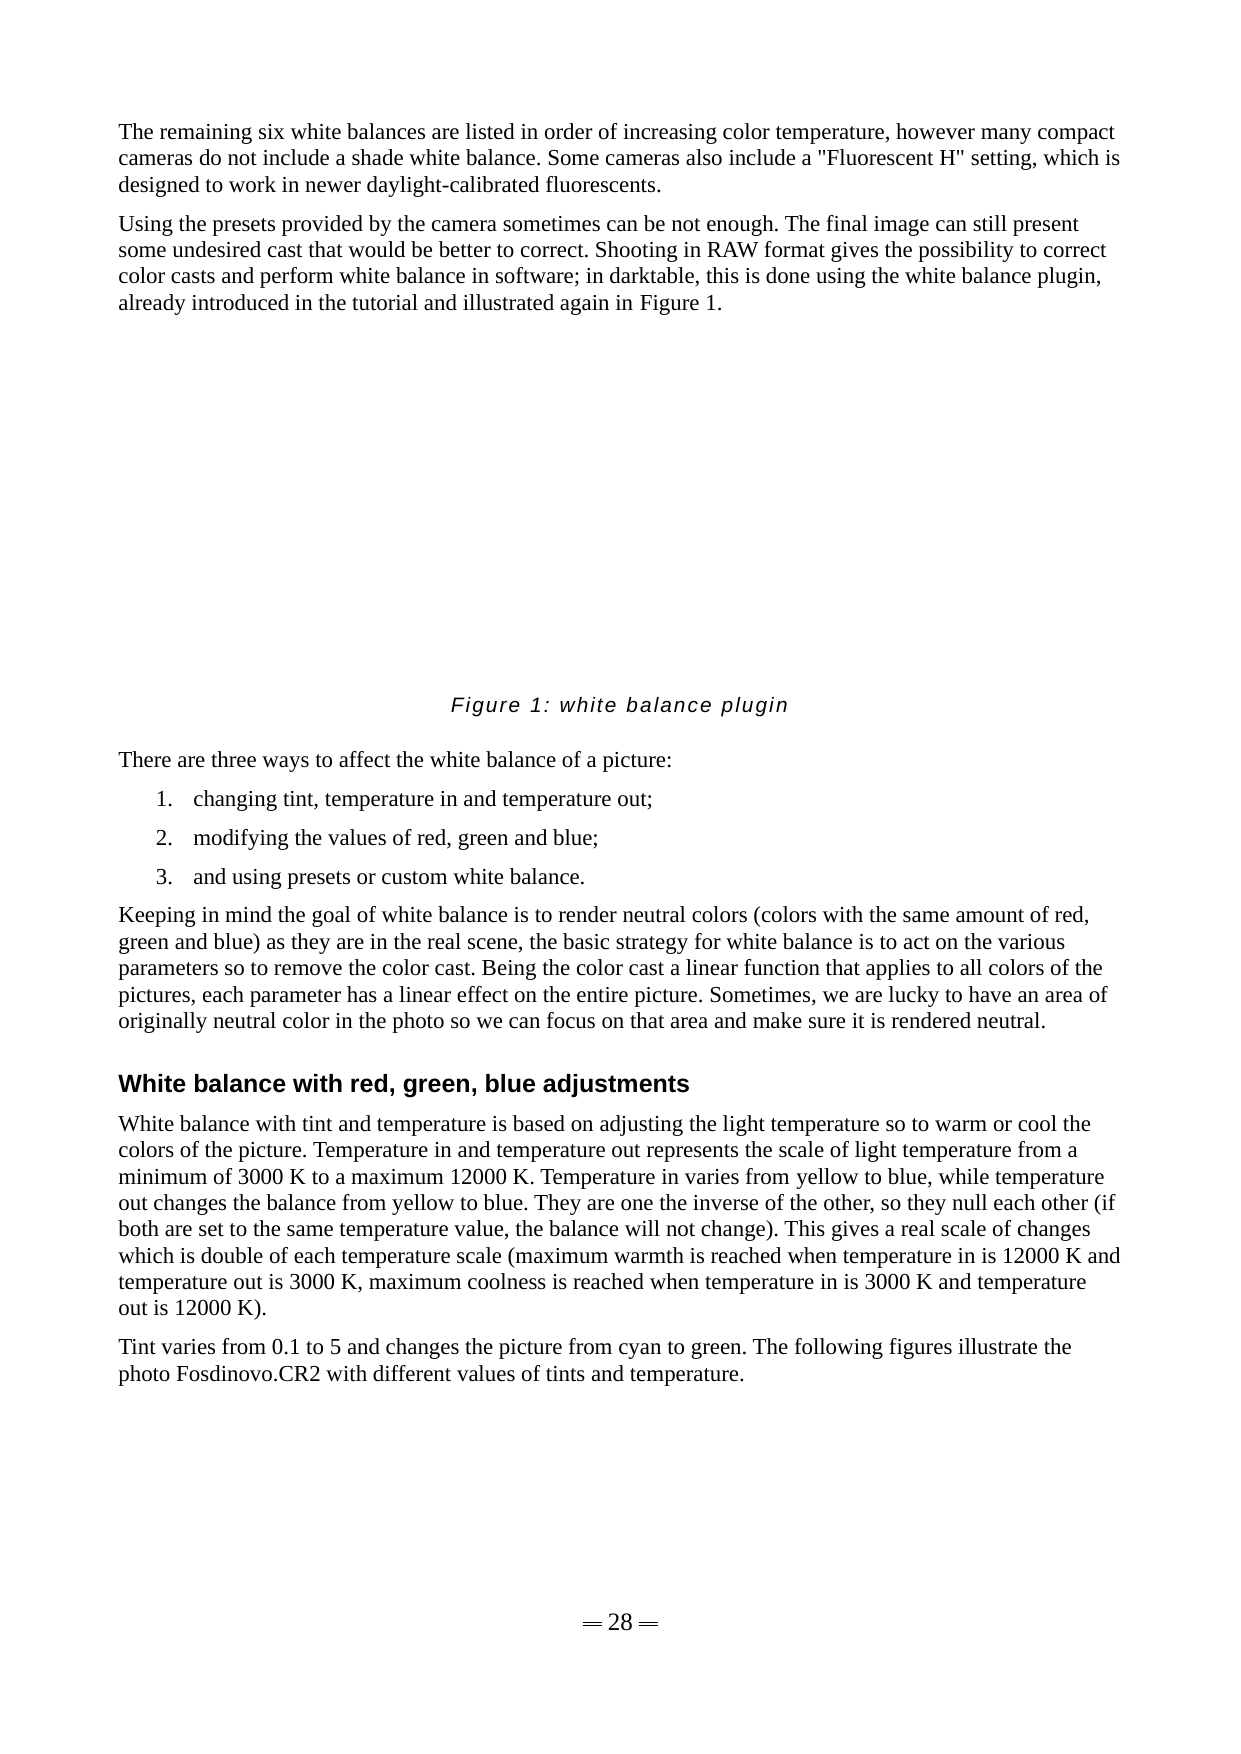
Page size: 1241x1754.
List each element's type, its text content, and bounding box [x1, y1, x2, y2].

list modifying the values of red, green and blue; [156, 824, 1122, 850]
text Using the presets provided by the camera sometimes can be not enough. The final image can still present some undesired cast that would be better to correct. Shooting in RAW format gives the possibility to correct color casts and perform white balance in software; in darktable, this is done using the white balance plugin, already introduced in the tutorial and illustrated again in Figure 1. [118, 210, 1122, 315]
text There are three ways to affect the white balance of a picture: [118, 328, 1122, 772]
text White balance with tint and temperature is based on adjusting the light temperature so to warm or cool the colors of the picture. Temperature in and temperature out represents the scale of light temperature from a minimum of 3000 K to a maximum 12000 K. Temperature in varies from yellow to blue, while temperature out changes the balance from yellow to blue. They are one the inverse of the other, so they null each other (if both are set to the same temperature value, the balance will not change). This gives a real scale of changes which is double of each temperature scale (maximum warmth is reached when temperature in is 12000 K and temperature out is 3000 K, maximum coolness is reached when temperature in is 3000 K and temperature out is 12000 K). [118, 1110, 1122, 1321]
text Tint varies from 0.1 to 5 and changes the picture from cyan to green. The following figures illustrate the photo Fosdinovo.CR2 with different values of tints and temperature. [118, 1333, 1122, 1386]
text The remaining six white balances are listed in order of increasing color temperature, however many compact cameras do not include a shade white balance. Some cameras also include a "Fluorescent H" setting, which is designed to work in newer daylight-calibrated fluorescents. [118, 118, 1122, 197]
subtitle White balance with red, green, blue adjustments [118, 1069, 1122, 1098]
text Keeping in mind the goal of white balance is to render neutral colors (colors with the same amount of red, green and blue) as they are in the real scene, the basic strategy for white balance is to act on the various parameters so to remove the color cast. Being the color cast a linear function that applies to all colors of the pictures, each parameter has a linear effect on the entire picture. Sometimes, we are lucky to have an area of originally neutral color in the photo so we can focus on that area and make sure it is rendered neutral. [118, 902, 1122, 1033]
list and using presets or custom white balance. [156, 863, 1122, 889]
text Figure 1: white balance plugin [394, 339, 846, 717]
list changing tint, temperature in and temperature out; [156, 785, 1122, 811]
